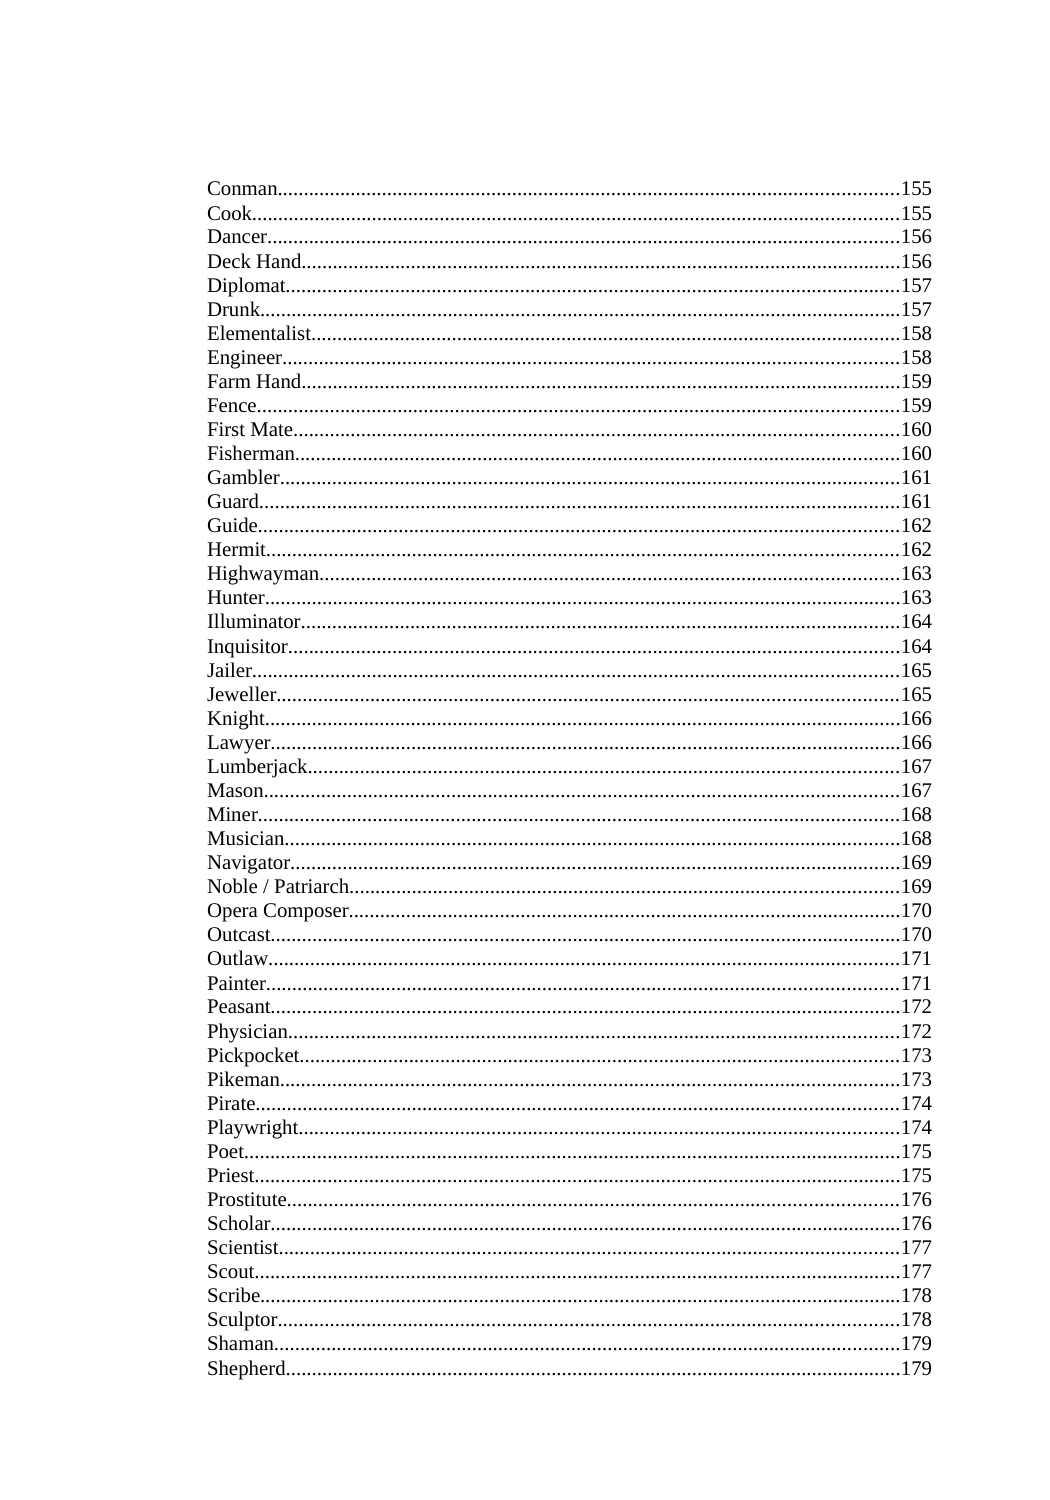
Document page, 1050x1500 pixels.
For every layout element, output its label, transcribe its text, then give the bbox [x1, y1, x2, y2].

text Shepherd 179 [207, 1355, 932, 1379]
text Peasant 172 [207, 994, 932, 1018]
text Illuminator 164 [207, 609, 932, 633]
text Pikeman 173 [207, 1067, 932, 1091]
text Hermit 162 [207, 537, 932, 561]
text Scholar 176 [207, 1211, 932, 1235]
text Mason 167 [207, 778, 932, 802]
text Sculptor 178 [207, 1307, 932, 1331]
text Scientist 177 [207, 1235, 932, 1259]
text Outcast 170 [207, 922, 932, 946]
text Inquisitor 164 [207, 633, 932, 658]
text Farm Hand 159 [207, 369, 932, 393]
text Gambler 161 [207, 465, 932, 489]
text Playwright 174 [207, 1115, 932, 1139]
text Opera Composer 170 [207, 898, 932, 922]
text Outlaw 171 [207, 946, 932, 970]
text Noble / Patriarch 169 [207, 874, 932, 898]
text Lawyer 166 [207, 730, 932, 754]
text Dancer 156 [207, 224, 932, 248]
text Shaman 179 [207, 1331, 932, 1355]
text Knight 166 [207, 706, 932, 730]
text Guard 161 [207, 489, 932, 513]
text Elementalist 158 [207, 321, 932, 345]
text Hunter 163 [207, 585, 932, 609]
text Miner 168 [207, 802, 932, 826]
text Priest 175 [207, 1163, 932, 1187]
text Diplomat 157 [207, 273, 932, 297]
text Poet 175 [207, 1139, 932, 1163]
text Lumberjack 167 [207, 754, 932, 778]
text Pickpocket 173 [207, 1043, 932, 1067]
text Fence 159 [207, 393, 932, 417]
text Navigator 169 [207, 850, 932, 874]
text Scout 177 [207, 1259, 932, 1283]
text Pirate 174 [207, 1091, 932, 1115]
text Deck Hand 156 [207, 248, 932, 273]
text Engineer 158 [207, 345, 932, 369]
text Highwayman 163 [207, 561, 932, 585]
text Jailer 165 [207, 658, 932, 682]
text Drunk 157 [207, 297, 932, 321]
text Musician 168 [207, 826, 932, 850]
text Conman 155 [207, 176, 932, 200]
text Guide 162 [207, 513, 932, 537]
text Jeweller 165 [207, 682, 932, 706]
text First Mate 160 [207, 417, 932, 441]
text Cook 155 [207, 200, 932, 224]
text Prostitute 176 [207, 1187, 932, 1211]
text Scribe 178 [207, 1283, 932, 1307]
text Physician 172 [207, 1018, 932, 1043]
text Fisherman 160 [207, 441, 932, 465]
text Painter 171 [207, 970, 932, 994]
